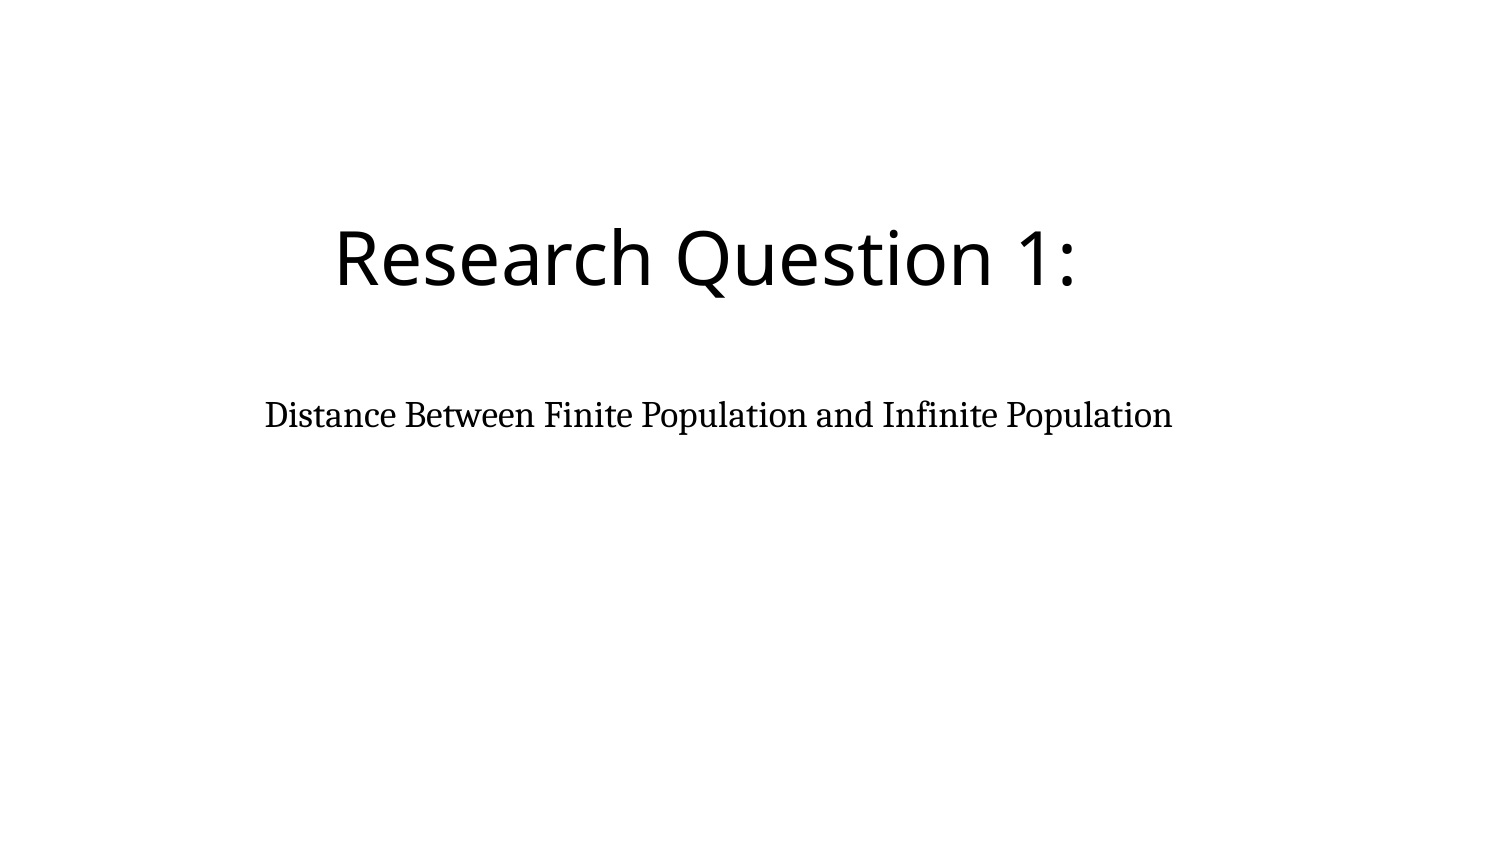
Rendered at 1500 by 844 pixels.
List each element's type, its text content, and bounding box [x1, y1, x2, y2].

title Research Question 1: [31, 161, 1381, 315]
subtitle Distance Between Finite Population and Infinite Population [45, 374, 1394, 446]
